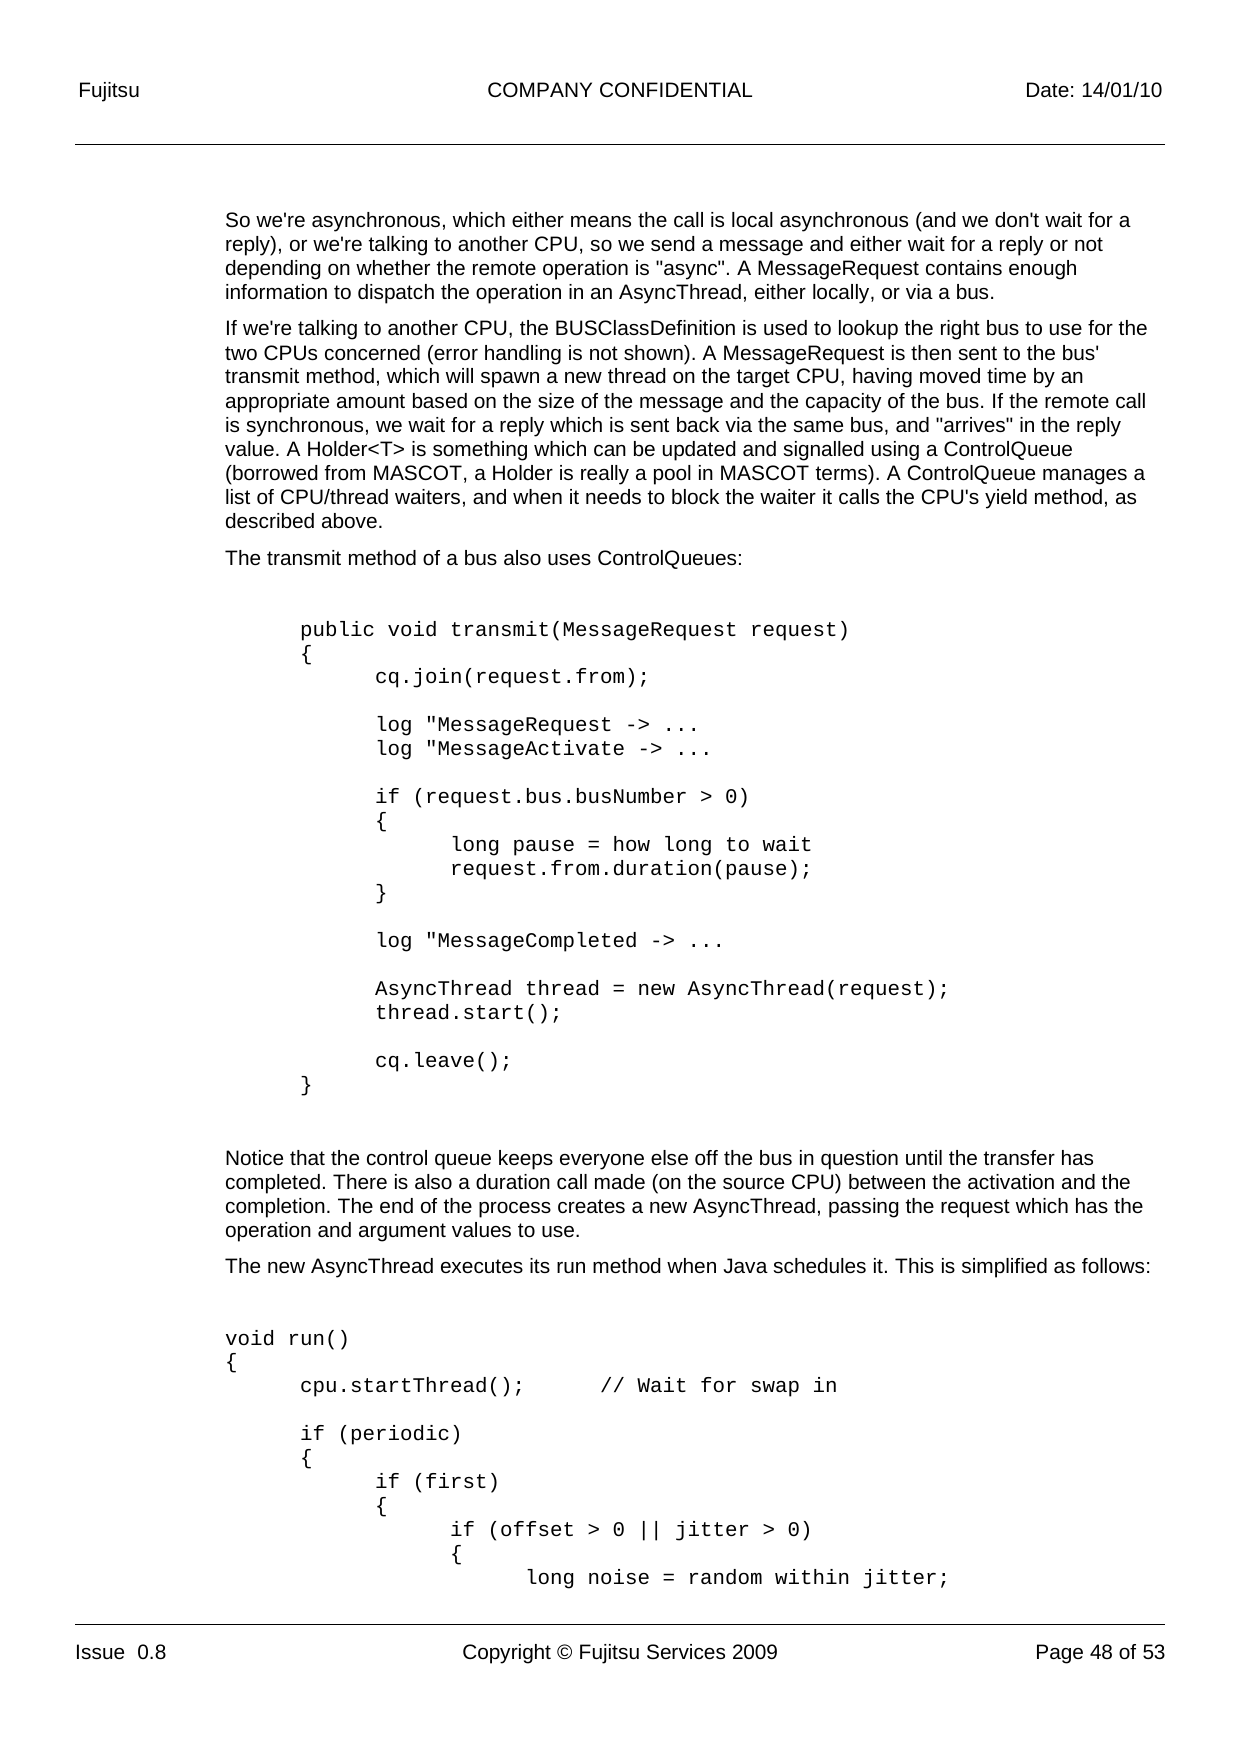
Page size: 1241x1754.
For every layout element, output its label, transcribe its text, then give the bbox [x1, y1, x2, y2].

text If we're talking to another CPU, the BUSClassDefinition is used to lookup the right bus to use for the two CPUs concerned (error handling is not shown). A MessageRequest is then sent to the bus' transmit method, which will spawn a new thread on the target CPU, having moved time by an appropriate amount based on the size of the message and the capacity of the bus. If the remote call is synchronous, we wait for a reply which is sent back via the same bus, and "arrives" in the reply value. A Holder<T> is something which can be updated and signalled using a ControlQueue (borrowed from MASCOT, a Holder is really a pool in MASCOT terms). A ControlQueue manages a list of CPU/thread waiters, and when it needs to block the waiter it calls the CPU's yield method, as described above. [225, 316, 1165, 533]
text { [225, 642, 1165, 666]
text { [225, 1543, 1165, 1567]
text long noise = random within jitter; [225, 1567, 1165, 1591]
text if (periodic) [225, 1423, 1165, 1447]
text public void transmit(MessageRequest request) [225, 618, 1165, 642]
text cq.leave(); [225, 1050, 1165, 1074]
text if (offset > 0 || jitter > 0) [225, 1519, 1165, 1543]
text { [225, 1447, 1165, 1471]
text AsyncThread thread = new AsyncThread(request); [225, 978, 1165, 1002]
text So we're asynchronous, which either means the call is local asynchronous (and we don't wait for a reply), or we're talking to another CPU, so we send a message and either wait for a reply or not depending on whether the remote operation is "async". A MessageRequest contains enough information to dispatch the operation in an AsyncThread, either locally, or via a bus. [225, 208, 1165, 304]
text log "MessageCompleted -> ... [225, 930, 1165, 954]
text void run() [225, 1327, 1165, 1351]
text long pause = how long to wait [225, 834, 1165, 858]
text } [225, 882, 1165, 906]
text if (first) [225, 1471, 1165, 1495]
text The transmit method of a bus also uses ControlQueues: [225, 545, 1165, 569]
text { [225, 1495, 1165, 1519]
text if (request.bus.busNumber > 0) [225, 786, 1165, 810]
text log "MessageActivate -> ... [225, 738, 1165, 762]
text log "MessageRequest -> ... [225, 714, 1165, 738]
text Notice that the control queue keeps everyone else off the bus in question until the transfer has completed. There is also a duration call made (on the source CPU) between the activation and the completion. The end of the process creates a new AsyncThread, passing the request which has the operation and argument values to use. [225, 1146, 1165, 1242]
text { [225, 1351, 1165, 1375]
text request.from.duration(pause); [225, 858, 1165, 882]
text } [225, 1074, 1165, 1098]
text thread.start(); [225, 1002, 1165, 1026]
text cq.join(request.from); [225, 666, 1165, 690]
text { [225, 810, 1165, 834]
text cpu.startThread(); // Wait for swap in [225, 1375, 1165, 1399]
text The new AsyncThread executes its run method when Java schedules it. This is simplified as follows: [225, 1254, 1165, 1278]
